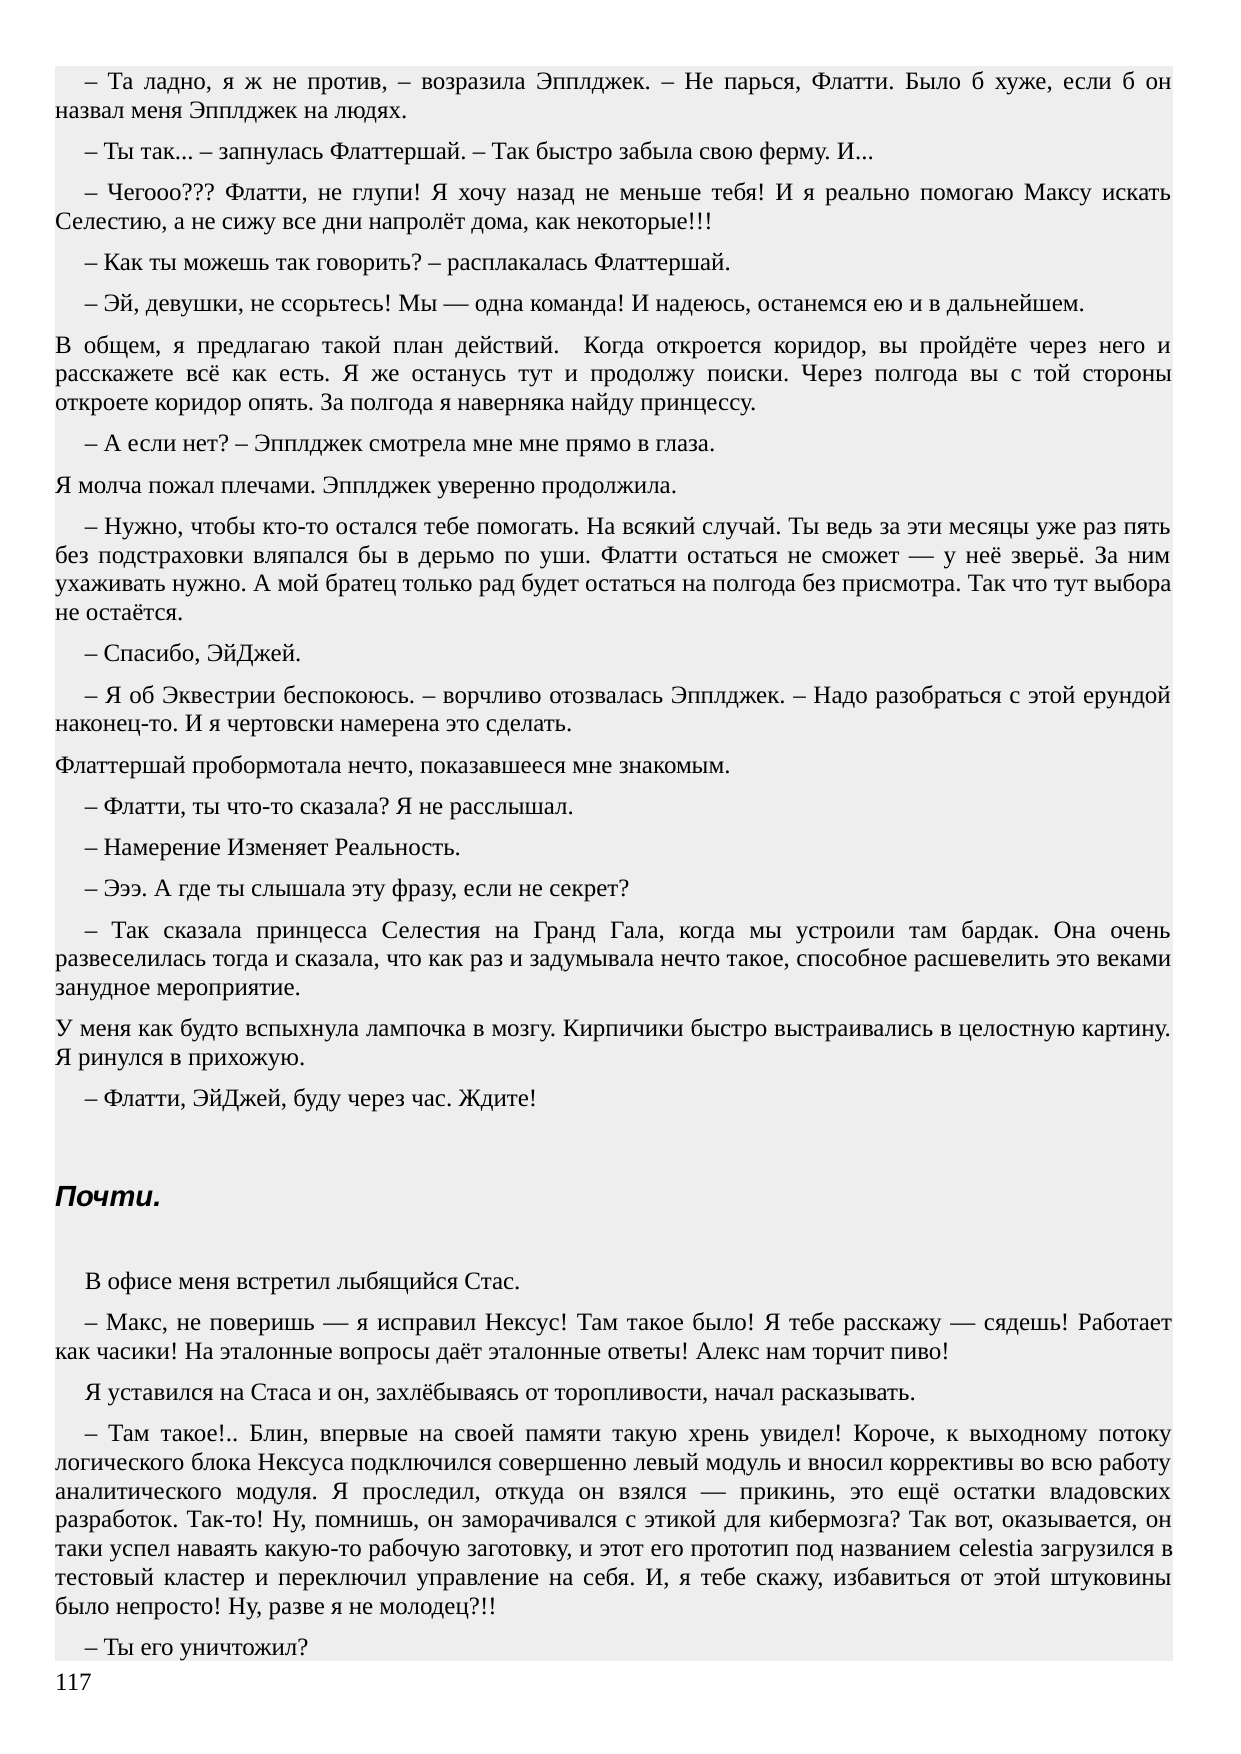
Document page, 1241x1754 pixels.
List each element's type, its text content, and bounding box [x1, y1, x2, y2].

list У меня как будто вспыхнула лампочка в мозгу. Кирпичики быстро выстраивались в целостную картину. Я ринулся в прихожую. [55, 1013, 1173, 1071]
text – А если нет? – Эпплджек смотрела мне мне прямо в глаза. [55, 428, 1173, 457]
text – Эй, девушки, не ссорьтесь! Мы — одна команда! И надеюсь, останемся ею и в дальнейшем. [55, 288, 1173, 317]
subtitle Почти. [55, 1178, 1173, 1212]
list Флаттершай пробормотала нечто, показавшееся мне знакомым. [55, 750, 1173, 778]
text – Чегооо??? Флатти, не глупи! Я хочу назад не меньше тебя! И я реально помогаю Максу искать Селестию, а не сижу все дни напролёт дома, как некоторые!!! [55, 177, 1173, 235]
text – Я об Эквестрии беспокоюсь. – ворчливо отозвалась Эпплджек. – Надо разобраться с этой ерундой наконец-то. И я чертовски намерена это сделать. [55, 680, 1173, 737]
text Я уставился на Стаса и он, захлёбываясь от торопливости, начал расказывать. [55, 1377, 1173, 1406]
list В общем, я предлагаю такой план действий. Когда откроется коридор, вы пройдёте через него и расскажете всё как есть. Я же останусь тут и продолжу поиски. Через полгода вы с той стороны откроете коридор опять. За полгода я наверняка найду принцессу. [55, 330, 1173, 416]
text – Макс, не поверишь — я исправил Нексус! Там такое было! Я тебе расскажу — сядешь! Работает как часики! На эталонные вопросы даёт эталонные ответы! Алекс нам торчит пиво! [55, 1307, 1173, 1364]
text – Там такое!.. Блин, впервые на своей памяти такую хрень увидел! Короче, к выходному потоку логического блока Нексуса подключился совершенно левый модуль и вносил коррективы во всю работу аналитического модуля. Я проследил, откуда он взялся — прикинь, это ещё остатки владовских разработок. Так-то! Ну, помнишь, он заморачивался с этикой для кибермозга? Так вот, оказывается, он таки успел наваять какую-то рабочую заготовку, и этот его прототип под названием celestia загрузился в тестовый кластер и переключил управление на себя. И, я тебе скажу, избавиться от этой штуковины было непросто! Ну, разве я не молодец?!! [55, 1418, 1173, 1619]
text – Ты так... – запнулась Флаттершай. – Так быстро забыла свою ферму. И... [55, 136, 1173, 165]
text – Та ладно, я ж не против, – возразила Эпплджек. – Не парься, Флатти. Было б хуже, если б он назвал меня Эпплджек на людях. [55, 66, 1173, 123]
text – Спасибо, ЭйДжей. [55, 638, 1173, 667]
text В офисе меня встретил лыбящийся Стас. [55, 1266, 1173, 1294]
text – Как ты можешь так говорить? – расплакалась Флаттершай. [55, 247, 1173, 276]
text – Намерение Изменяет Реальность. [55, 832, 1173, 861]
text – Так сказала принцесса Селестия на Гранд Гала, когда мы устроили там бардак. Она очень развеселилась тогда и сказала, что как раз и задумывала нечто такое, способное расшевелить это веками занудное мероприятие. [55, 915, 1173, 1001]
text – Ты его уничтожил? [55, 1632, 1173, 1661]
text – Флатти, ЭйДжей, буду через час. Ждите! [55, 1083, 1173, 1112]
text – Эээ. А где ты слышала эту фразу, если не секрет? [55, 873, 1173, 902]
text – Флатти, ты что-то сказала? Я не расслышал. [55, 791, 1173, 820]
list Я молча пожал плечами. Эпплджек уверенно продолжила. [55, 470, 1173, 498]
text – Нужно, чтобы кто-то остался тебе помогать. На всякий случай. Ты ведь за эти месяцы уже раз пять без подстраховки вляпался бы в дерьмо по уши. Флатти остаться не сможет — у неё зверьё. За ним ухаживать нужно. А мой братец только рад будет остаться на полгода без присмотра. Так что тут выбора не остаётся. [55, 511, 1173, 626]
